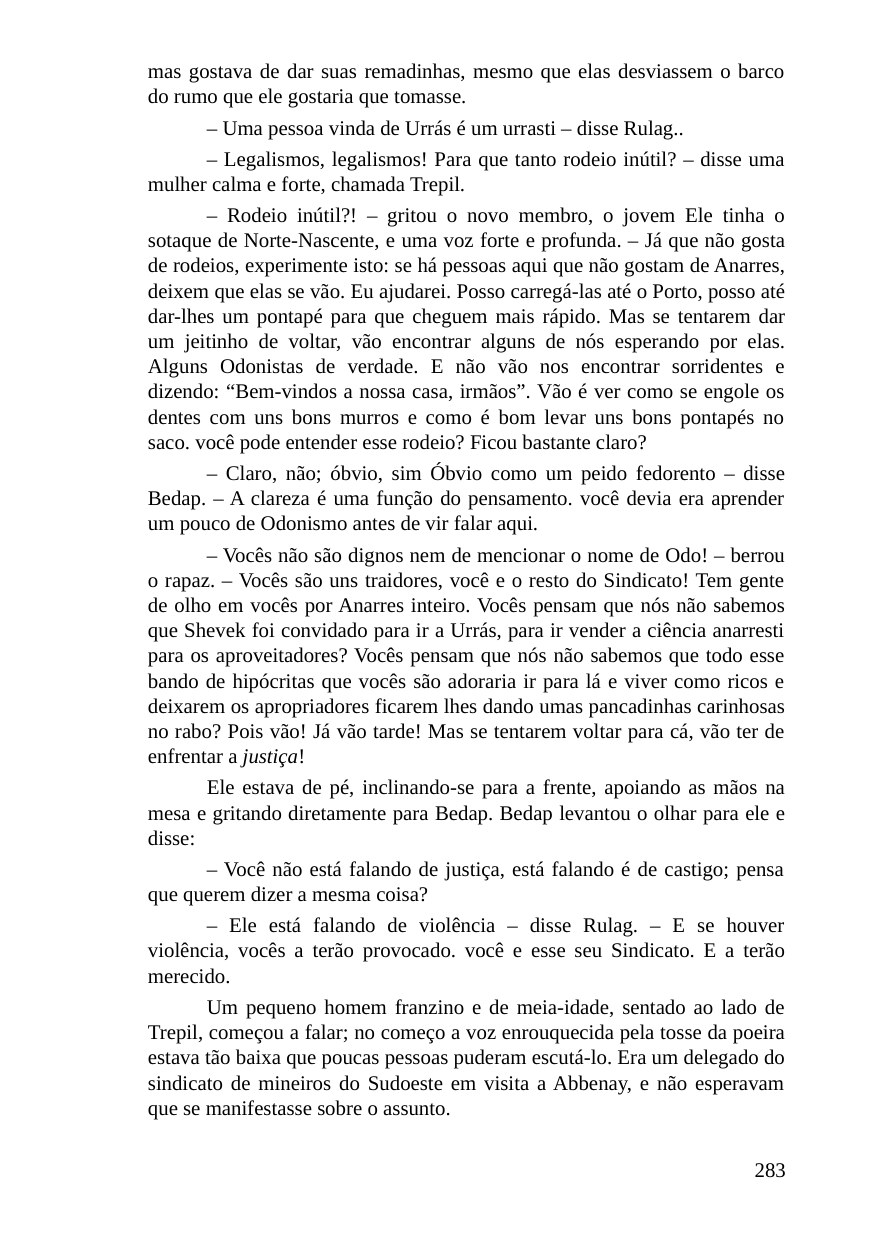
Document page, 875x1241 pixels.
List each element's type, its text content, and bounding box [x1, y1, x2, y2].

text Ele estava de pé, inclinando-se para a frente, apoiando as mãos na mesa e gritando diretamente para Bedap. Bedap levantou o olhar para ele e disse: [148, 775, 786, 850]
text – Vocês não são dignos nem de mencionar o nome de Odo! – berrou o rapaz. – Vocês são uns traidores, você e o resto do Sindicato! Tem gente de olho em vocês por Anarres inteiro. Vocês pensam que nós não sabemos que Shevek foi convidado para ir a Urrás, para ir vender a ciência anarresti para os aproveitadores? Vocês pensam que nós não sabemos que todo esse bando de hipócritas que vocês são adoraria ir para lá e viver como ricos e deixarem os apropriadores ficarem lhes dando umas pancadinhas carinhosas no rabo? Pois vão! Já vão tarde! Mas se tentarem voltar para cá, vão ter de enfrentar a justiça! [148, 542, 786, 768]
text – Ele está falando de violência – disse Rulag. – E se houver violência, vocês a terão provocado. você e esse seu Sindicato. E a terão merecido. [148, 913, 786, 988]
text Um pequeno homem franzino e de meia-idade, sentado ao lado de Trepil, começou a falar; no começo a voz enrouquecida pela tosse da poeira estava tão baixa que poucas pessoas puderam escutá-lo. Era um delegado do sindicato de mineiros do Sudoeste em visita a Abbenay, e não esperavam que se manifestasse sobre o assunto. [148, 995, 786, 1120]
text – Você não está falando de justiça, está falando é de castigo; pensa que querem dizer a mesma coisa? [148, 857, 786, 906]
text – Claro, não; óbvio, sim Óbvio como um peido fedorento – disse Bedap. – A clareza é uma função do pensamento. você devia era aprender um pouco de Odonismo antes de vir falar aqui. [148, 461, 786, 535]
text – Rodeio inútil?! – gritou o novo membro, o jovem Ele tinha o sotaque de Norte-Nascente, e uma voz forte e profunda. – Já que não gosta de rodeios, experimente isto: se há pessoas aqui que não gostam de Anarres, deixem que elas se vão. Eu ajudarei. Posso carregá-las até o Porto, posso até dar-lhes um pontapé para que cheguem mais rápido. Mas se tentarem dar um jeitinho de voltar, vão encontrar alguns de nós esperando por elas. Alguns Odonistas de verdade. E não vão nos encontrar sorridentes e dizendo: “Bem-vindos a nossa casa, irmãos”. Vão é ver como se engole os dentes com uns bons murros e como é bom levar uns bons pontapés no saco. você pode entender esse rodeio? Ficou bastante claro? [148, 203, 786, 454]
text – Legalismos, legalismos! Para que tanto rodeio inútil? – disse uma mulher calma e forte, chamada Trepil. [148, 147, 786, 196]
text mas gostava de dar suas remadinhas, mesmo que elas desviassem o barco do rumo que ele gostaria que tomasse. [148, 59, 786, 108]
text – Uma pessoa vinda de Urrás é um urrasti – disse Rulag.. [148, 115, 786, 139]
